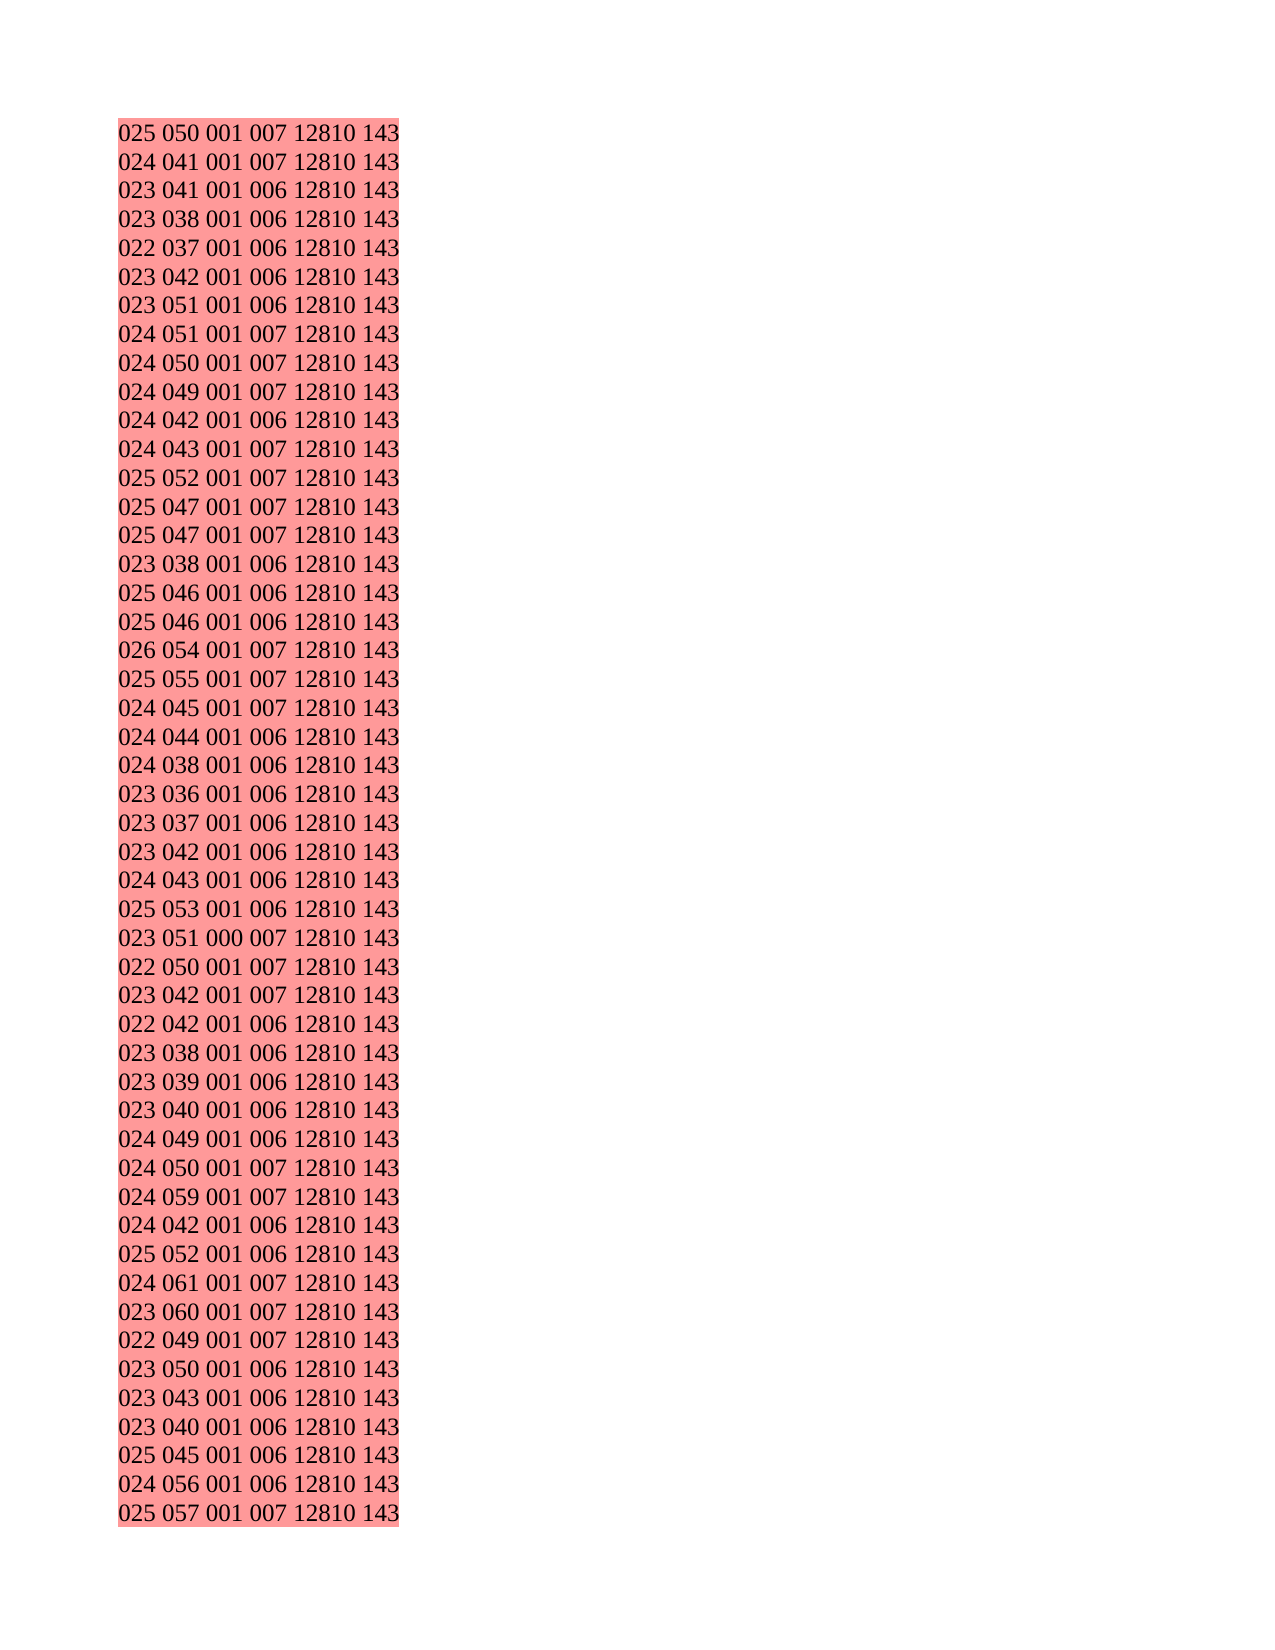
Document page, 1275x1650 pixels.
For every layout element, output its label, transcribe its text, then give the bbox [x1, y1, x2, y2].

text 024 050 001 007 12810 143 [118, 1153, 1157, 1182]
text 023 060 001 007 12810 143 [118, 1297, 1157, 1326]
text 023 040 001 006 12810 143 [118, 1412, 1157, 1441]
text 025 052 001 007 12810 143 [118, 463, 1157, 492]
text 025 050 001 007 12810 143 [118, 118, 1157, 147]
text 023 038 001 006 12810 143 [118, 204, 1157, 233]
text 025 055 001 007 12810 143 [118, 664, 1157, 693]
text 025 047 001 007 12810 143 [118, 492, 1157, 521]
text 024 061 001 007 12810 143 [118, 1268, 1157, 1297]
text 026 054 001 007 12810 143 [118, 636, 1157, 664]
text 023 036 001 006 12810 143 [118, 779, 1157, 808]
text 024 042 001 006 12810 143 [118, 1211, 1157, 1239]
text 024 059 001 007 12810 143 [118, 1182, 1157, 1211]
text 023 038 001 006 12810 143 [118, 1038, 1157, 1067]
text 025 047 001 007 12810 143 [118, 521, 1157, 549]
text 025 052 001 006 12810 143 [118, 1239, 1157, 1268]
text 024 038 001 006 12810 143 [118, 751, 1157, 779]
text 023 043 001 006 12810 143 [118, 1383, 1157, 1412]
text 023 041 001 006 12810 143 [118, 176, 1157, 204]
text 025 057 001 007 12810 143 [118, 1498, 1157, 1527]
text 024 056 001 006 12810 143 [118, 1469, 1157, 1498]
text 024 051 001 007 12810 143 [118, 319, 1157, 348]
text 024 043 001 006 12810 143 [118, 866, 1157, 894]
text 024 044 001 006 12810 143 [118, 722, 1157, 751]
text 023 038 001 006 12810 143 [118, 549, 1157, 578]
text 024 049 001 007 12810 143 [118, 377, 1157, 406]
text 024 045 001 007 12810 143 [118, 693, 1157, 722]
text 025 045 001 006 12810 143 [118, 1441, 1157, 1469]
text 024 042 001 006 12810 143 [118, 406, 1157, 434]
text 025 053 001 006 12810 143 [118, 894, 1157, 923]
text 023 040 001 006 12810 143 [118, 1096, 1157, 1124]
text 022 042 001 006 12810 143 [118, 1009, 1157, 1038]
text 022 049 001 007 12810 143 [118, 1326, 1157, 1354]
text 024 050 001 007 12810 143 [118, 348, 1157, 377]
text 023 042 001 006 12810 143 [118, 262, 1157, 291]
text 023 039 001 006 12810 143 [118, 1067, 1157, 1096]
text 023 037 001 006 12810 143 [118, 808, 1157, 837]
text 022 037 001 006 12810 143 [118, 233, 1157, 262]
text 023 042 001 007 12810 143 [118, 981, 1157, 1009]
text 023 051 001 006 12810 143 [118, 291, 1157, 319]
text 024 043 001 007 12810 143 [118, 434, 1157, 463]
text 023 051 000 007 12810 143 [118, 923, 1157, 952]
text 022 050 001 007 12810 143 [118, 952, 1157, 981]
text 023 042 001 006 12810 143 [118, 837, 1157, 866]
text 024 049 001 006 12810 143 [118, 1124, 1157, 1153]
text 025 046 001 006 12810 143 [118, 607, 1157, 636]
text 023 050 001 006 12810 143 [118, 1354, 1157, 1383]
text 025 046 001 006 12810 143 [118, 578, 1157, 607]
text 024 041 001 007 12810 143 [118, 147, 1157, 176]
